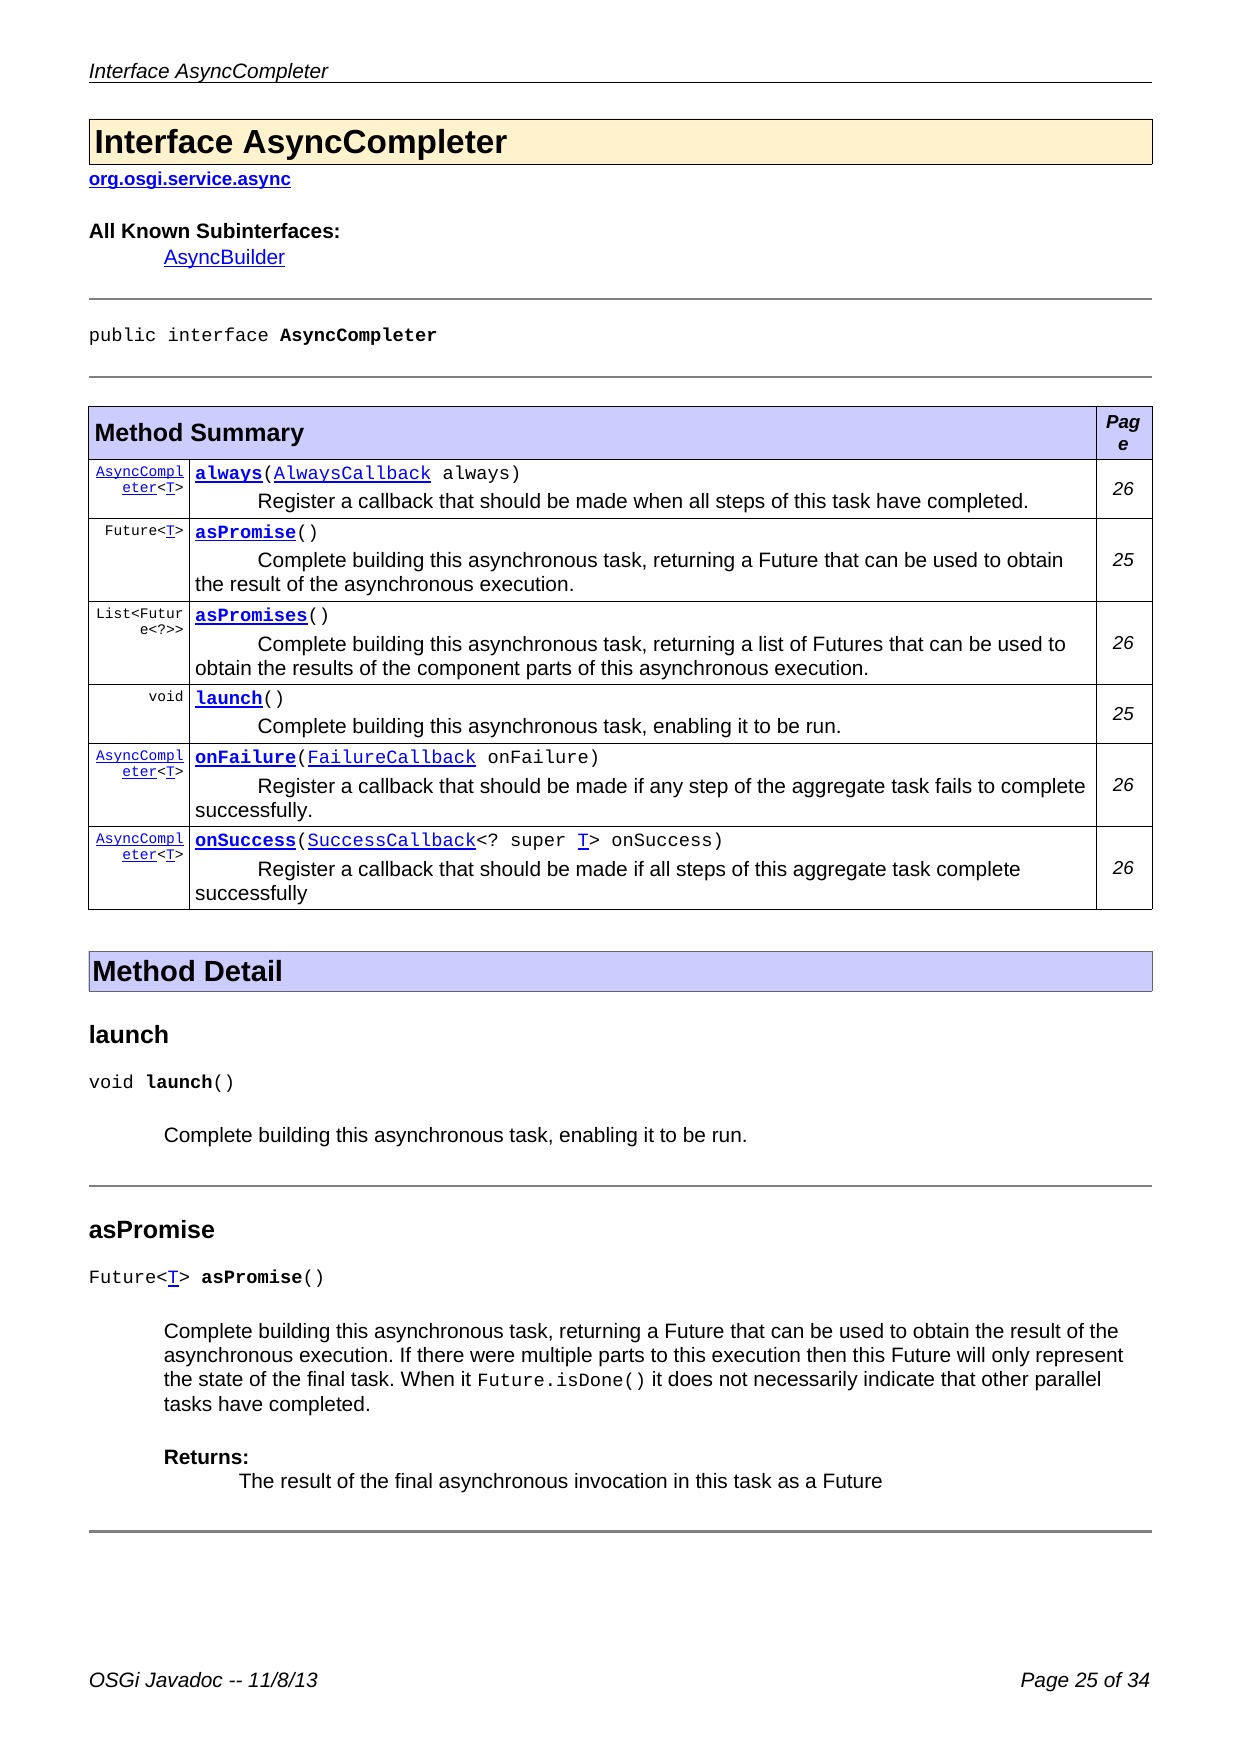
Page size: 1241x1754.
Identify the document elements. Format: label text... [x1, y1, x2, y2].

subtitle All Known Subinterfaces: [88, 218, 1152, 242]
table_cell 26 [1097, 827, 1152, 909]
subtitle launch [88, 1020, 1152, 1048]
table_cell onSuccess(SuccessCallback<? super T> onSuccess) Register a callback that should be made if all steps of this aggregate task complete successfully [190, 827, 1096, 909]
table_cell 26 [1097, 744, 1152, 826]
table_cell 26 [1097, 460, 1152, 518]
table_cell always(AlwaysCallback always) Register a callback that should be made when all steps of this task have completed. [190, 460, 1096, 518]
text Returns: [163, 1445, 1152, 1469]
table_cell onFailure(FailureCallback onFailure) Register a callback that should be made if any step of the aggregate task fails to complete successfully. [190, 744, 1096, 826]
table_cell Future<T> [89, 519, 189, 601]
table_cell AsyncCompleter<T> [89, 460, 189, 518]
table_cell void [89, 685, 189, 743]
text void launch() [88, 1073, 1152, 1094]
table_cell asPromises() Complete building this asynchronous task, returning a list of Futures that can be used to obtain the results of the component parts of this asynchronous execution. [190, 602, 1096, 684]
subtitle Interface AsyncCompleter [90, 120, 1152, 164]
subtitle Method Detail [90, 952, 1152, 991]
text Complete building this asynchronous task, enabling it to be run. [163, 1123, 1152, 1147]
subtitle asPromise [88, 1215, 1152, 1244]
table_cell 25 [1097, 602, 1152, 684]
table_header Page [1097, 407, 1152, 459]
table_cell List<Future<?>> [89, 602, 189, 684]
table_cell 25 [1097, 685, 1152, 743]
table_cell 25 [1097, 519, 1152, 601]
text org.osgi.service.async [88, 168, 1152, 189]
table_header Method Summary [89, 407, 1096, 459]
table_cell AsyncCompleter<T> [89, 827, 189, 909]
table_cell asPromise() Complete building this asynchronous task, returning a Future that can be used to obtain the result of the asynchronous execution. [190, 519, 1096, 601]
text Complete building this asynchronous task, returning a Future that can be used to obtain the result of the asynchronous execution. If there were multiple parts to this execution then this Future will only represent the state of the final task. When it Future.isDone() it does not necessarily indicate that other parallel tasks have completed. [163, 1318, 1152, 1416]
table_cell AsyncCompleter<T> [89, 744, 189, 826]
text public interface AsyncCompleter [88, 326, 1152, 347]
text AsyncBuilder [163, 245, 1152, 269]
table_cell launch() Complete building this asynchronous task, enabling it to be run. [190, 685, 1096, 743]
text The result of the final asynchronous invocation in this task as a Future [238, 1469, 1152, 1493]
text Future<T> asPromise() [88, 1268, 1152, 1289]
